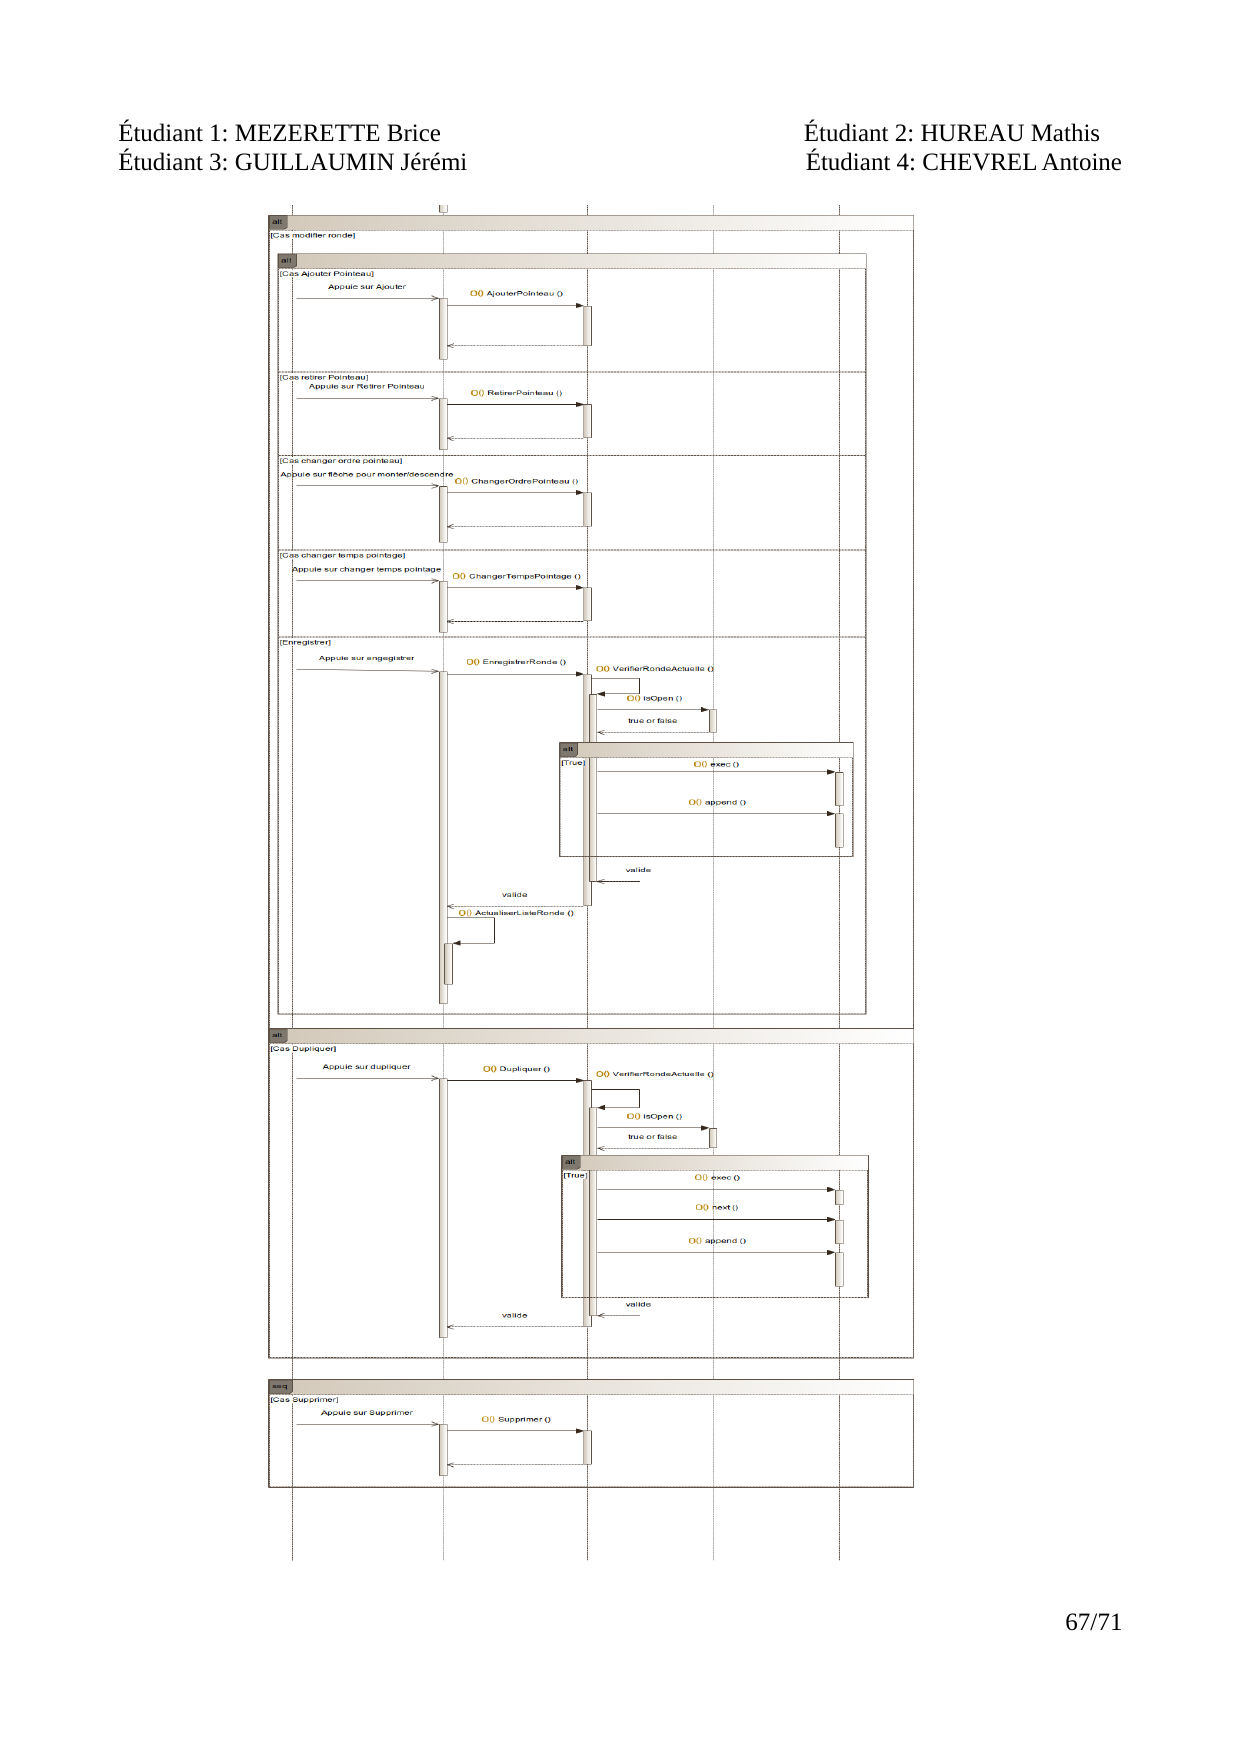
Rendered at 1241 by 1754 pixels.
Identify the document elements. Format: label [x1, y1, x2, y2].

picture [214, 205, 920, 1566]
